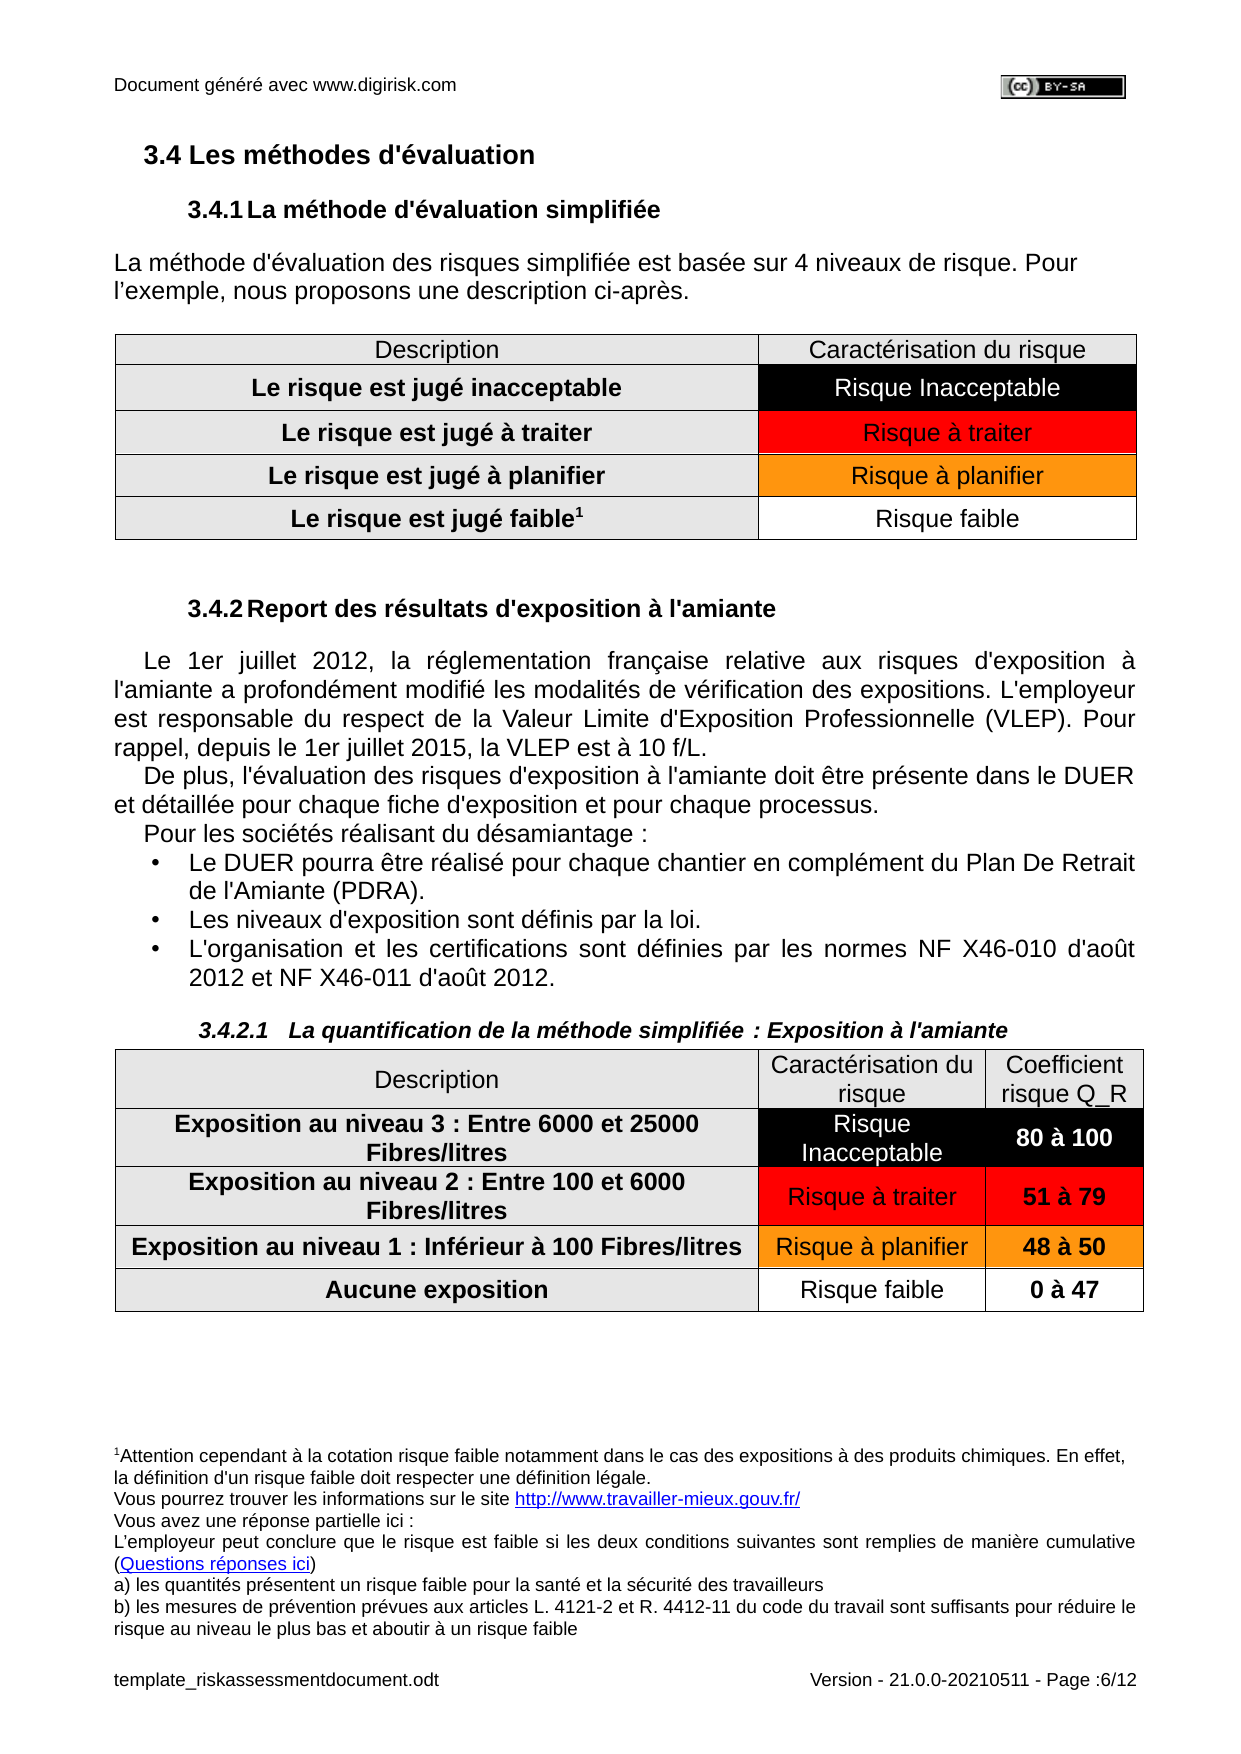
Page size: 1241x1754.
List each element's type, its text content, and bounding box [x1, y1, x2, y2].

list L'organisation et les certifications sont définies par les normes NF X46-010 d'août 2012 et NF X46-011 d'août 2012. [151, 934, 1137, 992]
table_header Description [116, 335, 758, 364]
table_cell 0 à 47 [986, 1269, 1143, 1311]
text De plus, l'évaluation des risques d'exposition à l'amiante doit être présente dans le DUER et détaillée pour chaque fiche d'exposition et pour chaque processus. [114, 761, 1137, 819]
table_cell Risque à traiter [759, 1167, 985, 1225]
table_cell 51 à 79 [986, 1167, 1143, 1225]
table_cell Exposition au niveau 1 : Inférieur à 100 Fibres/litres [116, 1226, 758, 1267]
table_cell 48 à 50 [986, 1226, 1143, 1267]
table_cell Risque à planifier [759, 1226, 985, 1267]
table_cell Risque Inacceptable [759, 1109, 985, 1166]
table_cell Risque Inacceptable [759, 365, 1136, 410]
table_cell Le risque est jugé à traiter [116, 411, 758, 453]
table_header Description [116, 1050, 758, 1108]
text Pour les sociétés réalisant du désamiantage : [114, 819, 1137, 847]
table_header Caractérisation du risque [759, 1050, 985, 1108]
table_cell Le risque est jugé faible [116, 497, 758, 539]
table_header Caractérisation du risque [759, 335, 1136, 364]
subtitle Les méthodes d'évaluation [143, 139, 1137, 170]
table_cell Le risque est jugé inacceptable [116, 365, 758, 410]
text La méthode d'évaluation des risques simplifiée est basée sur 4 niveaux de risque. Pour l’exemple, nous proposons une description ci-après. [114, 248, 1137, 305]
table_cell 80 à 100 [986, 1109, 1143, 1166]
text Le 1er juillet 2012, la réglementation française relative aux risques d'exposition à l'amiante a profondément modifié les modalités de vérification des expositions. L'employeur est responsable du respect de la Valeur Limite d'Exposition Professionnelle (VLEP). Pour rappel, depuis le 1er juillet 2015, la VLEP est à 10 f/L. [114, 646, 1137, 761]
table_cell Risque à planifier [759, 455, 1136, 496]
subtitle La quantification de la méthode simplifiée : Exposition à l'amiante [198, 1017, 1137, 1043]
table_cell Risque faible [759, 1269, 985, 1311]
table_cell Aucune exposition [116, 1269, 758, 1311]
picture [1000, 75, 1126, 99]
subtitle La méthode d'évaluation simplifiée [187, 195, 1137, 224]
subtitle Report des résultats d'exposition à l'amiante [187, 594, 1137, 623]
table_cell Risque faible [759, 497, 1136, 539]
table_cell Risque à traiter [759, 411, 1136, 453]
table_cell Le risque est jugé à planifier [116, 455, 758, 496]
list Le DUER pourra être réalisé pour chaque chantier en complément du Plan De Retrait de l'Amiante (PDRA). [151, 847, 1137, 905]
table_cell Exposition au niveau 2 : Entre 100 et 6000 Fibres/litres [116, 1167, 758, 1225]
list Les niveaux d'exposition sont définis par la loi. [151, 905, 1137, 934]
table_header Coefficient risque Q_R [986, 1050, 1143, 1108]
